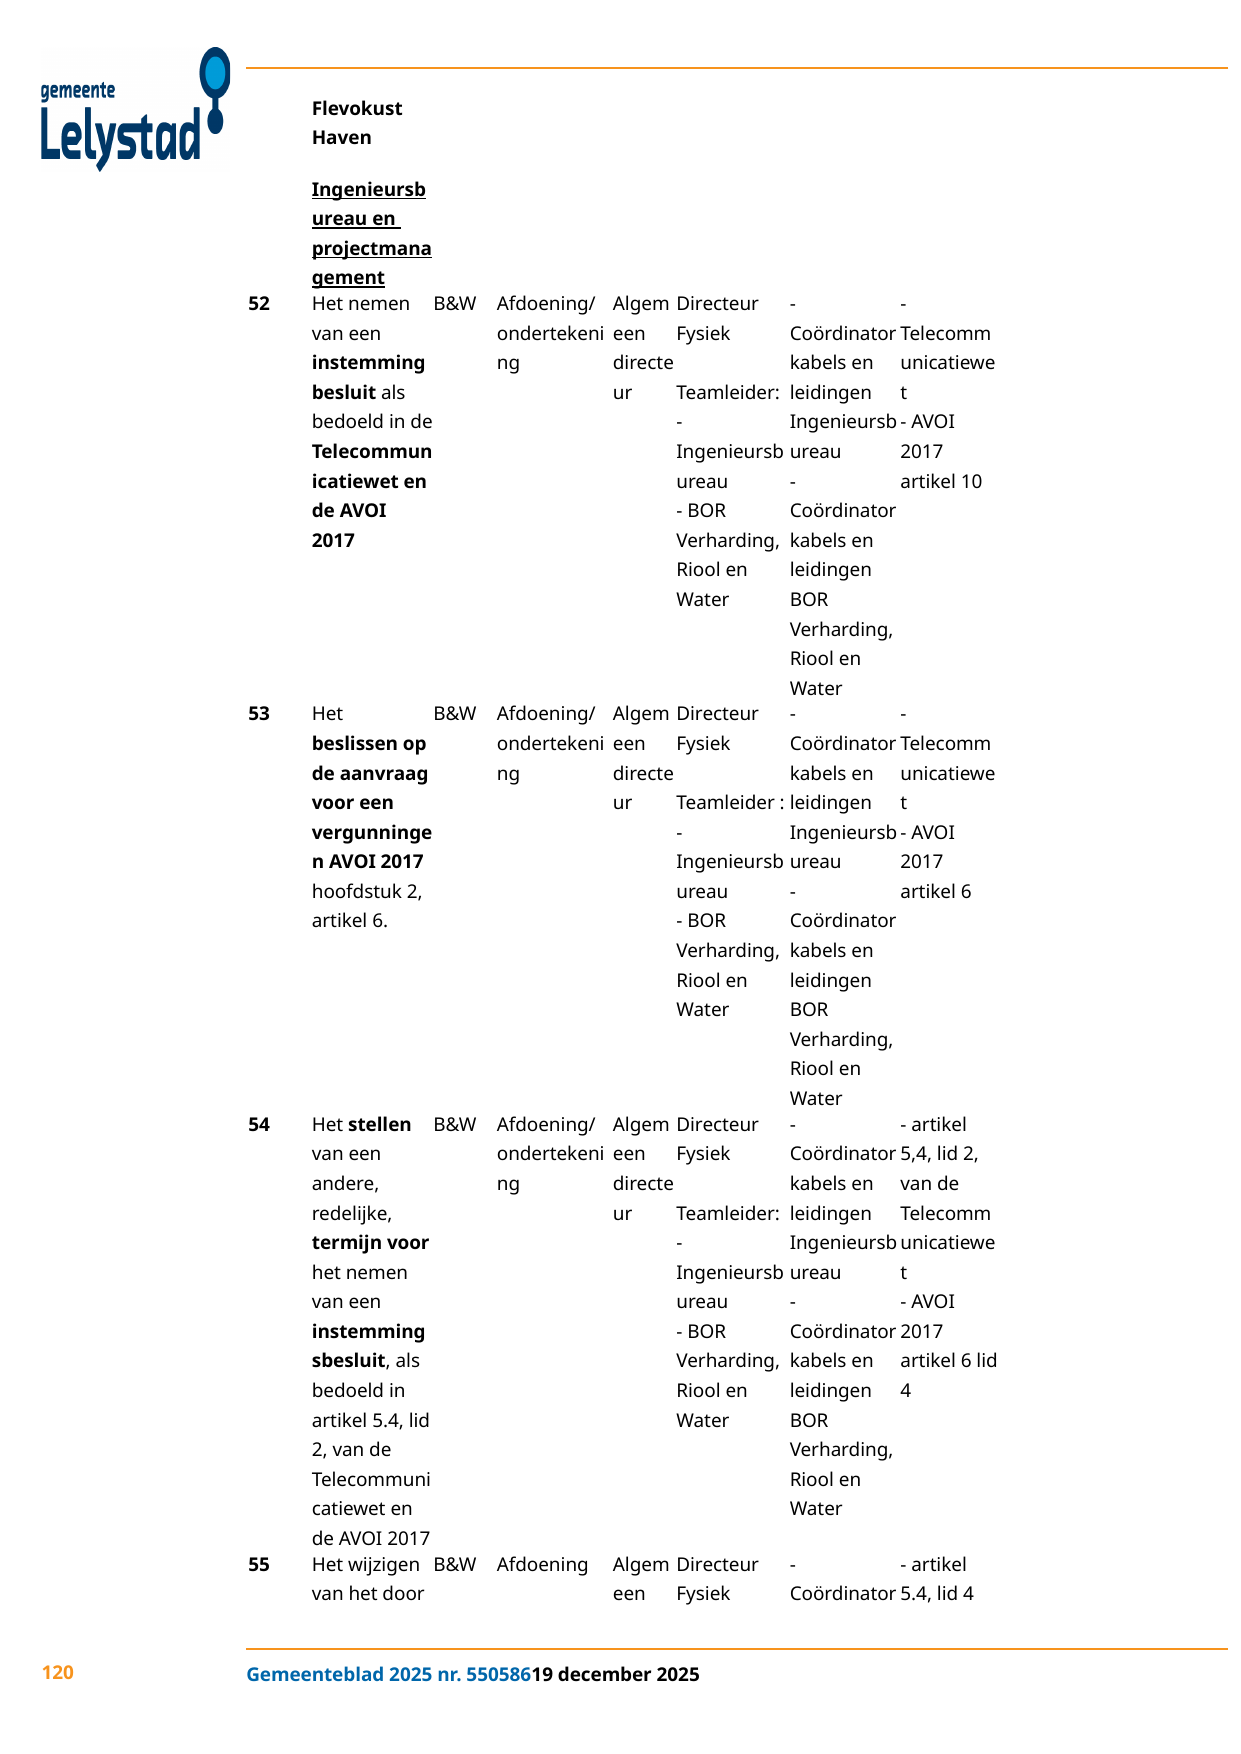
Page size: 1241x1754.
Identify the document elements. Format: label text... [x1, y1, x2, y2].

table_cell Afdoening/ondertekening [497, 290, 613, 701]
table_cell [1000, 701, 1152, 1111]
table_cell [790, 176, 900, 290]
table_cell B&W [433, 1111, 497, 1551]
table_cell [248, 176, 312, 290]
table_cell Afdoening/ondertekening [497, 1111, 613, 1551]
table_cell B&W [433, 701, 497, 1111]
table_cell Algemeen directeur [613, 290, 676, 701]
table_cell [248, 150, 312, 176]
picture [41, 47, 231, 172]
table_cell Het wijzigen van het door [312, 1551, 433, 1606]
table_cell - Coördinator kabels en leidingen Ingenieursbureau - Coördinator kabels en leidingen BOR Verharding, Riool en Water [790, 1111, 900, 1551]
table_cell [497, 95, 613, 150]
table_cell Flevokust Haven [312, 95, 433, 150]
table_cell [497, 150, 613, 176]
table_cell 54 [248, 1111, 312, 1551]
table_cell Ingenieursbureau en projectmanagement [312, 176, 433, 290]
table_cell - Coördinator [790, 1551, 900, 1606]
table_cell - Telecommunicatiewet - AVOI 2017 artikel 6 [900, 701, 999, 1111]
table_cell [613, 150, 676, 176]
table_cell [900, 150, 999, 176]
table_cell [248, 95, 312, 150]
table_cell [312, 150, 433, 176]
table_cell [790, 150, 900, 176]
table_cell Directeur Fysiek [676, 1551, 789, 1606]
table_cell [1000, 176, 1152, 290]
table_cell [676, 95, 789, 150]
table_cell - artikel 5,4, lid 2, van de Telecommunicatiewet - AVOI 2017 artikel 6 lid 4 [900, 1111, 999, 1551]
table_cell [676, 150, 789, 176]
table_cell [1000, 290, 1152, 701]
table_cell [433, 95, 497, 150]
table_cell - Coördinator kabels en leidingen Ingenieursbureau - Coördinator kabels en leidingen BOR Verharding, Riool en Water [790, 701, 900, 1111]
table_cell [1000, 150, 1152, 176]
table_cell [1000, 95, 1152, 150]
table_cell Directeur Fysiek Teamleider: - Ingenieursbureau - BOR Verharding, Riool en Water [676, 1111, 789, 1551]
table_cell [433, 150, 497, 176]
table_cell Algemeen directeur [613, 701, 676, 1111]
table_cell Directeur Fysiek Teamleider : - Ingenieursbureau - BOR Verharding, Riool en Water [676, 701, 789, 1111]
table_cell Algemeen directeur [613, 1111, 676, 1551]
table_cell 55 [248, 1551, 312, 1606]
table_cell [1000, 1551, 1152, 1606]
table_cell 53 [248, 701, 312, 1111]
table_cell Afdoening/ondertekening [497, 701, 613, 1111]
table_cell [433, 176, 497, 290]
table_cell - Telecommunicatiewet - AVOI 2017 artikel 10 [900, 290, 999, 701]
table_cell [1000, 1111, 1152, 1551]
table_cell Algemeen [613, 1551, 676, 1606]
table_cell [790, 95, 900, 150]
table_cell 52 [248, 290, 312, 701]
table_cell [676, 176, 789, 290]
table_cell Afdoening [497, 1551, 613, 1606]
table_cell Directeur Fysiek Teamleider: - Ingenieursbureau - BOR Verharding, Riool en Water [676, 290, 789, 701]
table_cell [613, 176, 676, 290]
table_cell [900, 95, 999, 150]
table_cell [900, 176, 999, 290]
table_cell B&W [433, 1551, 497, 1606]
table_cell B&W [433, 290, 497, 701]
table_cell [497, 176, 613, 290]
table_cell - Coördinator kabels en leidingen Ingenieursbureau - Coördinator kabels en leidingen BOR Verharding, Riool en Water [790, 290, 900, 701]
table_cell [613, 95, 676, 150]
table_cell Het beslissen op de aanvraag voor een vergunningen AVOI 2017 hoofdstuk 2, artikel 6. [312, 701, 433, 1111]
table_cell Het nemen van een instemmingbesluit als bedoeld in de Telecommunicatiewet en de AVOI 2017 [312, 290, 433, 701]
table_cell Het stellen van een andere, redelijke, termijn voor het nemen van een instemmingsbesluit, als bedoeld in artikel 5.4, lid 2, van de Telecommunicatiewet en de AVOI 2017 [312, 1111, 433, 1551]
table_cell - artikel 5.4, lid 4 [900, 1551, 999, 1606]
